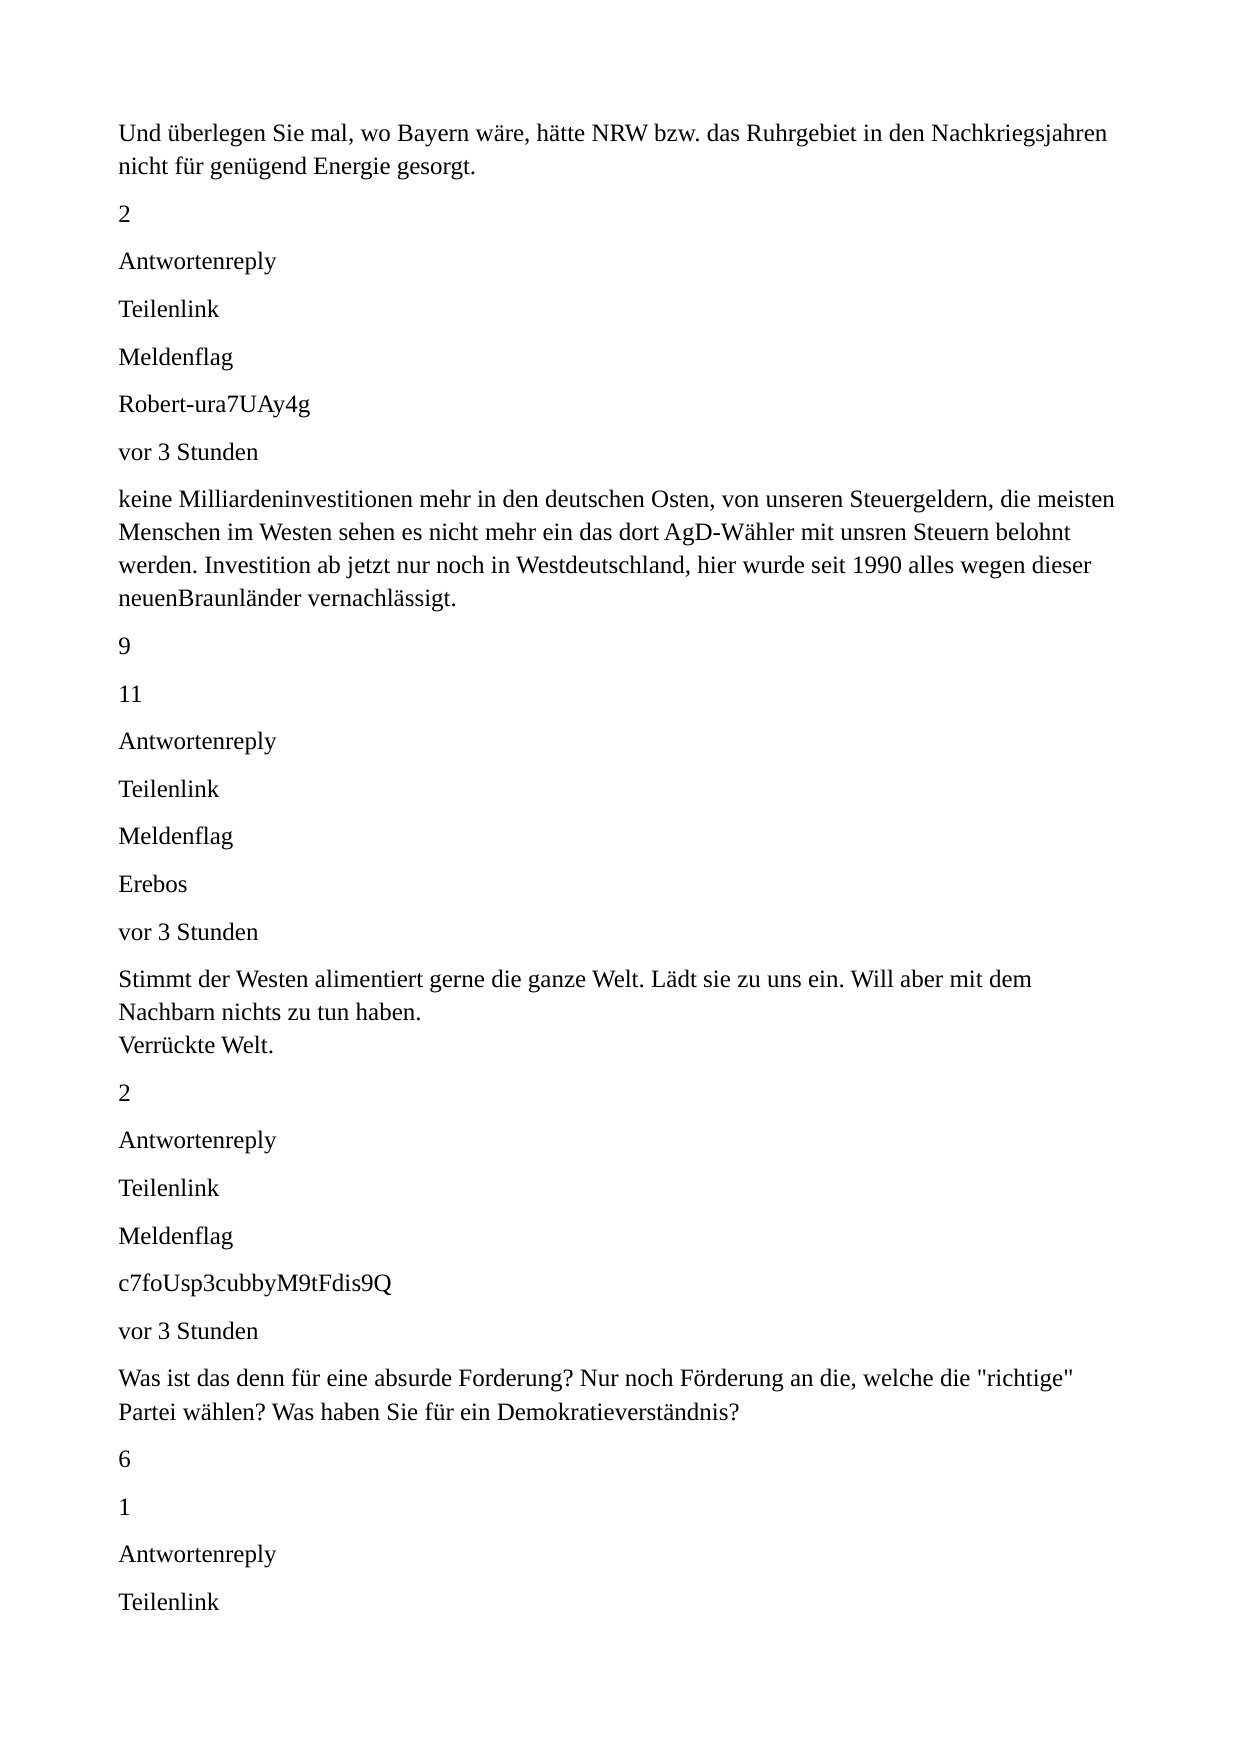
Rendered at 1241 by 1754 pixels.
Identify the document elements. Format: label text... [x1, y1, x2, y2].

text Meldenflag [118, 821, 1122, 850]
text c7foUsp3cubbyM9tFdis9Q [118, 1268, 1122, 1297]
text Erebos [118, 869, 1122, 898]
text 6 [118, 1444, 1122, 1473]
text Antwortenreply [118, 1539, 1122, 1568]
text Teilenlink [118, 1587, 1122, 1616]
text 9 [118, 631, 1122, 660]
text Robert-ura7UAy4g [118, 389, 1122, 418]
text Und überlegen Sie mal, wo Bayern wäre, hätte NRW bzw. das Ruhrgebiet in den Nachkriegsjahren nicht für genügend Energie gesorgt. [118, 118, 1122, 180]
text vor 3 Stunden [118, 917, 1122, 945]
text Stimmt der Westen alimentiert gerne die ganze Welt. Lädt sie zu uns ein. Will aber mit dem Nachbarn nichts zu tun haben. Verrückte Welt. [118, 964, 1122, 1059]
text keine Milliardeninvestitionen mehr in den deutschen Osten, von unseren Steuergeldern, die meisten Menschen im Westen sehen es nicht mehr ein das dort AgD-Wähler mit unsren Steuern belohnt werden. Investition ab jetzt nur noch in Westdeutschland, hier wurde seit 1990 alles wegen dieser neuenBraunländer vernachlässigt. [118, 484, 1122, 612]
text Meldenflag [118, 1221, 1122, 1249]
text Antwortenreply [118, 726, 1122, 755]
text 1 [118, 1492, 1122, 1521]
text Antwortenreply [118, 246, 1122, 275]
text 11 [118, 679, 1122, 707]
text Teilenlink [118, 294, 1122, 323]
text 2 [118, 199, 1122, 227]
text Teilenlink [118, 774, 1122, 803]
text Meldenflag [118, 342, 1122, 370]
text Was ist das denn für eine absurde Forderung? Nur noch Förderung an die, welche die "richtige" Partei wählen? Was haben Sie für ein Demokratieverständnis? [118, 1363, 1122, 1425]
text 2 [118, 1078, 1122, 1107]
text Teilenlink [118, 1173, 1122, 1202]
text vor 3 Stunden [118, 1316, 1122, 1345]
text Antwortenreply [118, 1126, 1122, 1154]
text vor 3 Stunden [118, 437, 1122, 466]
